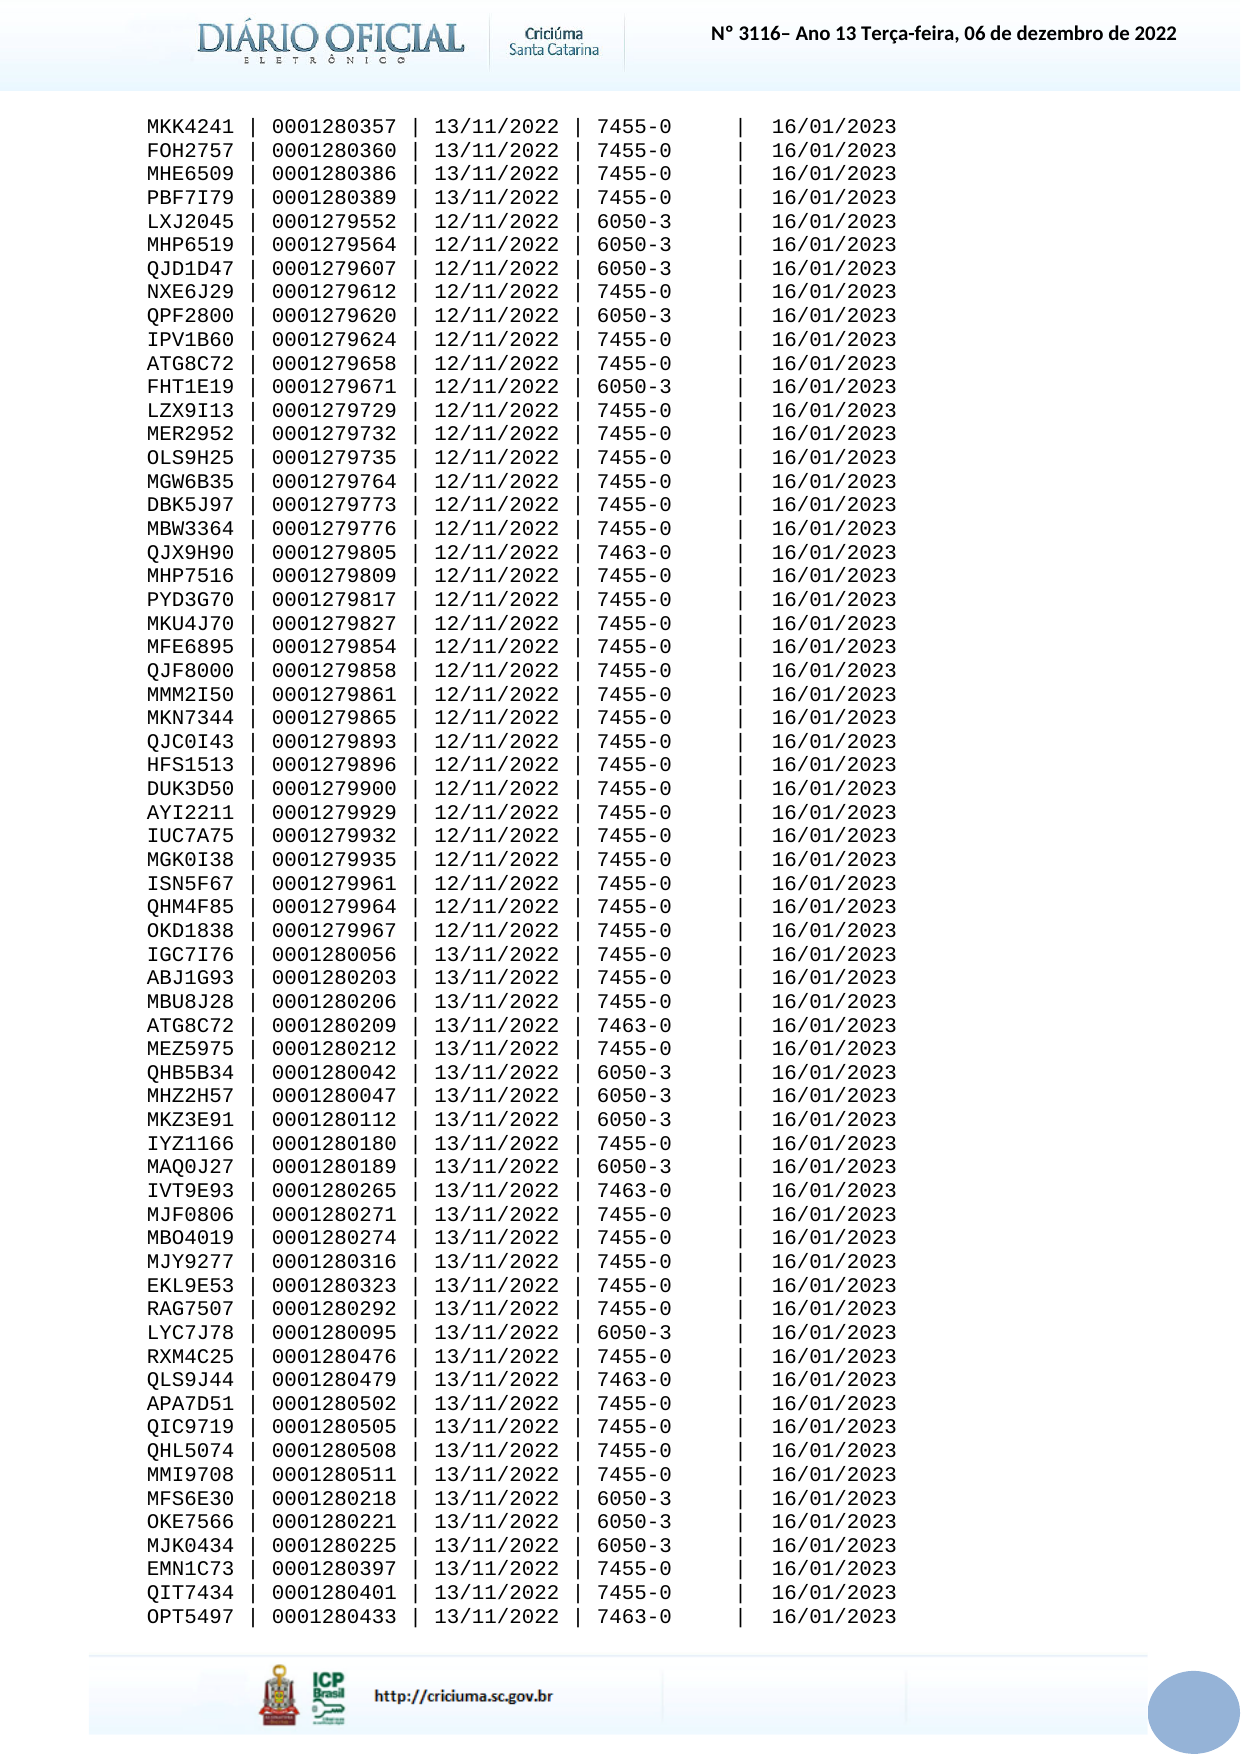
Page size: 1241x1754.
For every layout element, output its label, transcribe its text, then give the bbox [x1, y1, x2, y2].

text QPF2800 | 0001279620 | 12/11/2022 | 6050-3 | 16/01/2023 [59, 305, 1167, 329]
text RXM4C25 | 0001280476 | 13/11/2022 | 7455-0 | 16/01/2023 [59, 1346, 1167, 1369]
text FHT1E19 | 0001279671 | 12/11/2022 | 6050-3 | 16/01/2023 [59, 376, 1167, 400]
text LZX9I13 | 0001279729 | 12/11/2022 | 7455-0 | 16/01/2023 [59, 400, 1167, 423]
text MFS6E30 | 0001280218 | 13/11/2022 | 6050-3 | 16/01/2023 [59, 1487, 1167, 1511]
text MKN7344 | 0001279865 | 12/11/2022 | 7455-0 | 16/01/2023 [59, 707, 1167, 731]
text IYZ1166 | 0001280180 | 13/11/2022 | 7455-0 | 16/01/2023 [59, 1133, 1167, 1156]
text MFE6895 | 0001279854 | 12/11/2022 | 7455-0 | 16/01/2023 [59, 636, 1167, 660]
text QHL5074 | 0001280508 | 13/11/2022 | 7455-0 | 16/01/2023 [59, 1440, 1167, 1464]
text MJK0434 | 0001280225 | 13/11/2022 | 6050-3 | 16/01/2023 [59, 1535, 1167, 1558]
text QIT7434 | 0001280401 | 13/11/2022 | 7455-0 | 16/01/2023 [59, 1582, 1167, 1606]
text EKL9E53 | 0001280323 | 13/11/2022 | 7455-0 | 16/01/2023 [59, 1275, 1167, 1298]
text ATG8C72 | 0001280209 | 13/11/2022 | 7463-0 | 16/01/2023 [59, 1014, 1167, 1038]
text QIC9719 | 0001280505 | 13/11/2022 | 7455-0 | 16/01/2023 [59, 1417, 1167, 1440]
text MBO4019 | 0001280274 | 13/11/2022 | 7455-0 | 16/01/2023 [59, 1227, 1167, 1251]
text MKK4241 | 0001280357 | 13/11/2022 | 7455-0 | 16/01/2023 [59, 116, 1167, 140]
text IPV1B60 | 0001279624 | 12/11/2022 | 7455-0 | 16/01/2023 [59, 329, 1167, 352]
text MBU8J28 | 0001280206 | 13/11/2022 | 7455-0 | 16/01/2023 [59, 991, 1167, 1014]
text MAQ0J27 | 0001280189 | 13/11/2022 | 6050-3 | 16/01/2023 [59, 1156, 1167, 1180]
text HFS1513 | 0001279896 | 12/11/2022 | 7455-0 | 16/01/2023 [59, 754, 1167, 778]
text ATG8C72 | 0001279658 | 12/11/2022 | 7455-0 | 16/01/2023 [59, 352, 1167, 376]
text ISN5F67 | 0001279961 | 12/11/2022 | 7455-0 | 16/01/2023 [59, 873, 1167, 896]
text MHZ2H57 | 0001280047 | 13/11/2022 | 6050-3 | 16/01/2023 [59, 1086, 1167, 1109]
text MGK0I38 | 0001279935 | 12/11/2022 | 7455-0 | 16/01/2023 [59, 849, 1167, 873]
text QJC0I43 | 0001279893 | 12/11/2022 | 7455-0 | 16/01/2023 [59, 731, 1167, 754]
text AYI2211 | 0001279929 | 12/11/2022 | 7455-0 | 16/01/2023 [59, 802, 1167, 825]
text MMM2I50 | 0001279861 | 12/11/2022 | 7455-0 | 16/01/2023 [59, 683, 1167, 707]
text QJF8000 | 0001279858 | 12/11/2022 | 7455-0 | 16/01/2023 [59, 660, 1167, 683]
text PBF7I79 | 0001280389 | 13/11/2022 | 7455-0 | 16/01/2023 [59, 187, 1167, 211]
text IGC7I76 | 0001280056 | 13/11/2022 | 7455-0 | 16/01/2023 [59, 944, 1167, 967]
text MEZ5975 | 0001280212 | 13/11/2022 | 7455-0 | 16/01/2023 [59, 1038, 1167, 1062]
text MHE6509 | 0001280386 | 13/11/2022 | 7455-0 | 16/01/2023 [59, 163, 1167, 187]
text MJY9277 | 0001280316 | 13/11/2022 | 7455-0 | 16/01/2023 [59, 1251, 1167, 1275]
text OPT5497 | 0001280433 | 13/11/2022 | 7463-0 | 16/01/2023 [59, 1606, 1167, 1629]
text MER2952 | 0001279732 | 12/11/2022 | 7455-0 | 16/01/2023 [59, 423, 1167, 447]
text OKD1838 | 0001279967 | 12/11/2022 | 7455-0 | 16/01/2023 [59, 920, 1167, 944]
text MJF0806 | 0001280271 | 13/11/2022 | 7455-0 | 16/01/2023 [59, 1204, 1167, 1227]
text LYC7J78 | 0001280095 | 13/11/2022 | 6050-3 | 16/01/2023 [59, 1322, 1167, 1346]
text QHB5B34 | 0001280042 | 13/11/2022 | 6050-3 | 16/01/2023 [59, 1062, 1167, 1086]
text FOH2757 | 0001280360 | 13/11/2022 | 7455-0 | 16/01/2023 [59, 140, 1167, 163]
text APA7D51 | 0001280502 | 13/11/2022 | 7455-0 | 16/01/2023 [59, 1393, 1167, 1417]
text MBW3364 | 0001279776 | 12/11/2022 | 7455-0 | 16/01/2023 [59, 518, 1167, 542]
text DBK5J97 | 0001279773 | 12/11/2022 | 7455-0 | 16/01/2023 [59, 494, 1167, 518]
text QJD1D47 | 0001279607 | 12/11/2022 | 6050-3 | 16/01/2023 [59, 258, 1167, 282]
text DUK3D50 | 0001279900 | 12/11/2022 | 7455-0 | 16/01/2023 [59, 778, 1167, 802]
text EMN1C73 | 0001280397 | 13/11/2022 | 7455-0 | 16/01/2023 [59, 1558, 1167, 1582]
text MHP7516 | 0001279809 | 12/11/2022 | 7455-0 | 16/01/2023 [59, 565, 1167, 589]
text OLS9H25 | 0001279735 | 12/11/2022 | 7455-0 | 16/01/2023 [59, 447, 1167, 471]
text PYD3G70 | 0001279817 | 12/11/2022 | 7455-0 | 16/01/2023 [59, 589, 1167, 613]
text IUC7A75 | 0001279932 | 12/11/2022 | 7455-0 | 16/01/2023 [59, 825, 1167, 849]
text OKE7566 | 0001280221 | 13/11/2022 | 6050-3 | 16/01/2023 [59, 1511, 1167, 1535]
text ABJ1G93 | 0001280203 | 13/11/2022 | 7455-0 | 16/01/2023 [59, 967, 1167, 991]
text MKU4J70 | 0001279827 | 12/11/2022 | 7455-0 | 16/01/2023 [59, 613, 1167, 636]
text NXE6J29 | 0001279612 | 12/11/2022 | 7455-0 | 16/01/2023 [59, 282, 1167, 305]
text MGW6B35 | 0001279764 | 12/11/2022 | 7455-0 | 16/01/2023 [59, 471, 1167, 494]
text LXJ2045 | 0001279552 | 12/11/2022 | 6050-3 | 16/01/2023 [59, 211, 1167, 234]
text QJX9H90 | 0001279805 | 12/11/2022 | 7463-0 | 16/01/2023 [59, 542, 1167, 565]
text QLS9J44 | 0001280479 | 13/11/2022 | 7463-0 | 16/01/2023 [59, 1369, 1167, 1393]
text MMI9708 | 0001280511 | 13/11/2022 | 7455-0 | 16/01/2023 [59, 1464, 1167, 1487]
text RAG7507 | 0001280292 | 13/11/2022 | 7455-0 | 16/01/2023 [59, 1298, 1167, 1322]
text MKZ3E91 | 0001280112 | 13/11/2022 | 6050-3 | 16/01/2023 [59, 1109, 1167, 1133]
text MHP6519 | 0001279564 | 12/11/2022 | 6050-3 | 16/01/2023 [59, 234, 1167, 258]
text IVT9E93 | 0001280265 | 13/11/2022 | 7463-0 | 16/01/2023 [59, 1180, 1167, 1204]
text QHM4F85 | 0001279964 | 12/11/2022 | 7455-0 | 16/01/2023 [59, 896, 1167, 920]
